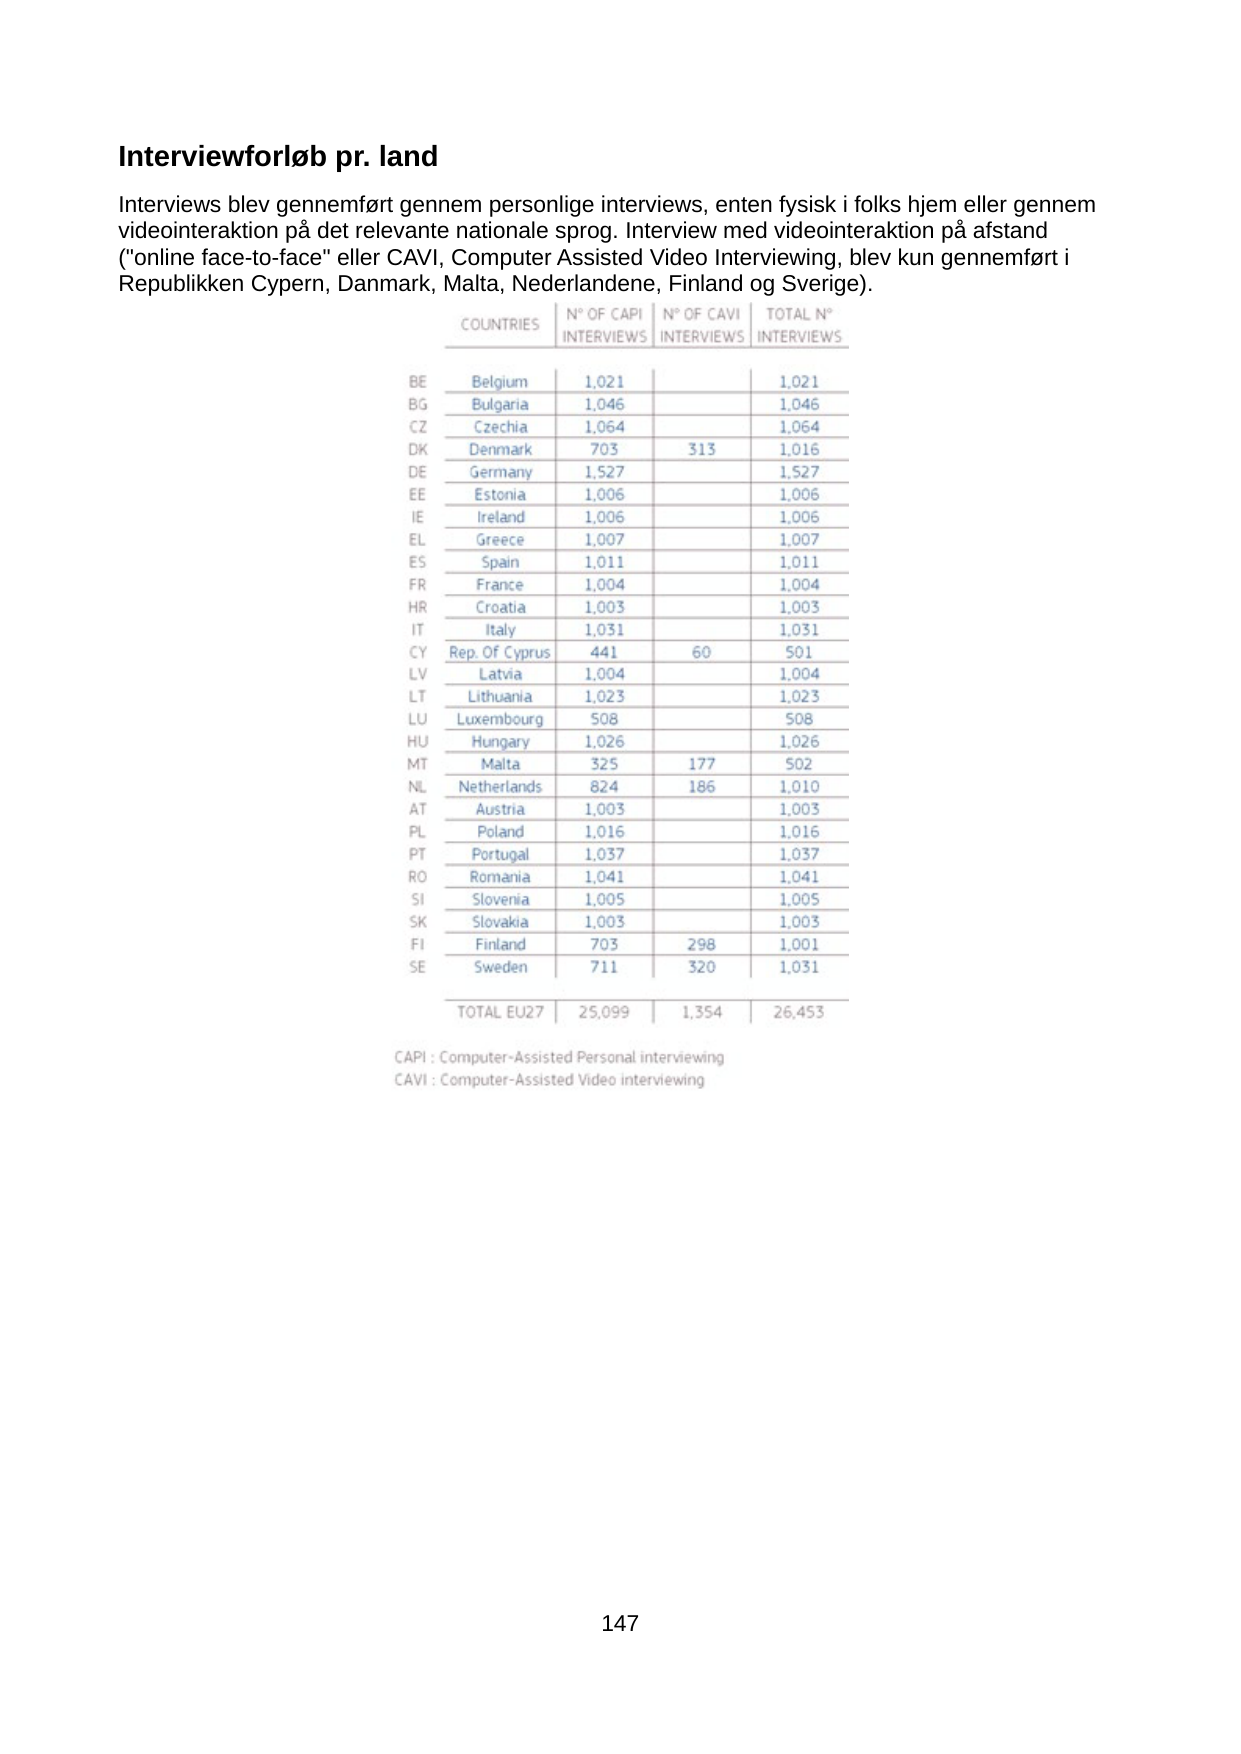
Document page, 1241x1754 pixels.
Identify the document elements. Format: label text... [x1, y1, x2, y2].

picture [391, 302, 849, 1092]
subtitle Interviewforløb pr. land [118, 139, 1122, 172]
text Interviews blev gennemført gennem personlige interviews, enten fysisk i folks hjem eller gennem videointeraktion på det relevante nationale sprog. Interview med videointeraktion på afstand ("online face-to-face" eller CAVI, Computer Assisted Video Interviewing, blev kun gennemført i Republikken Cypern, Danmark, Malta, Nederlandene, Finland og Sverige). [118, 191, 1122, 296]
